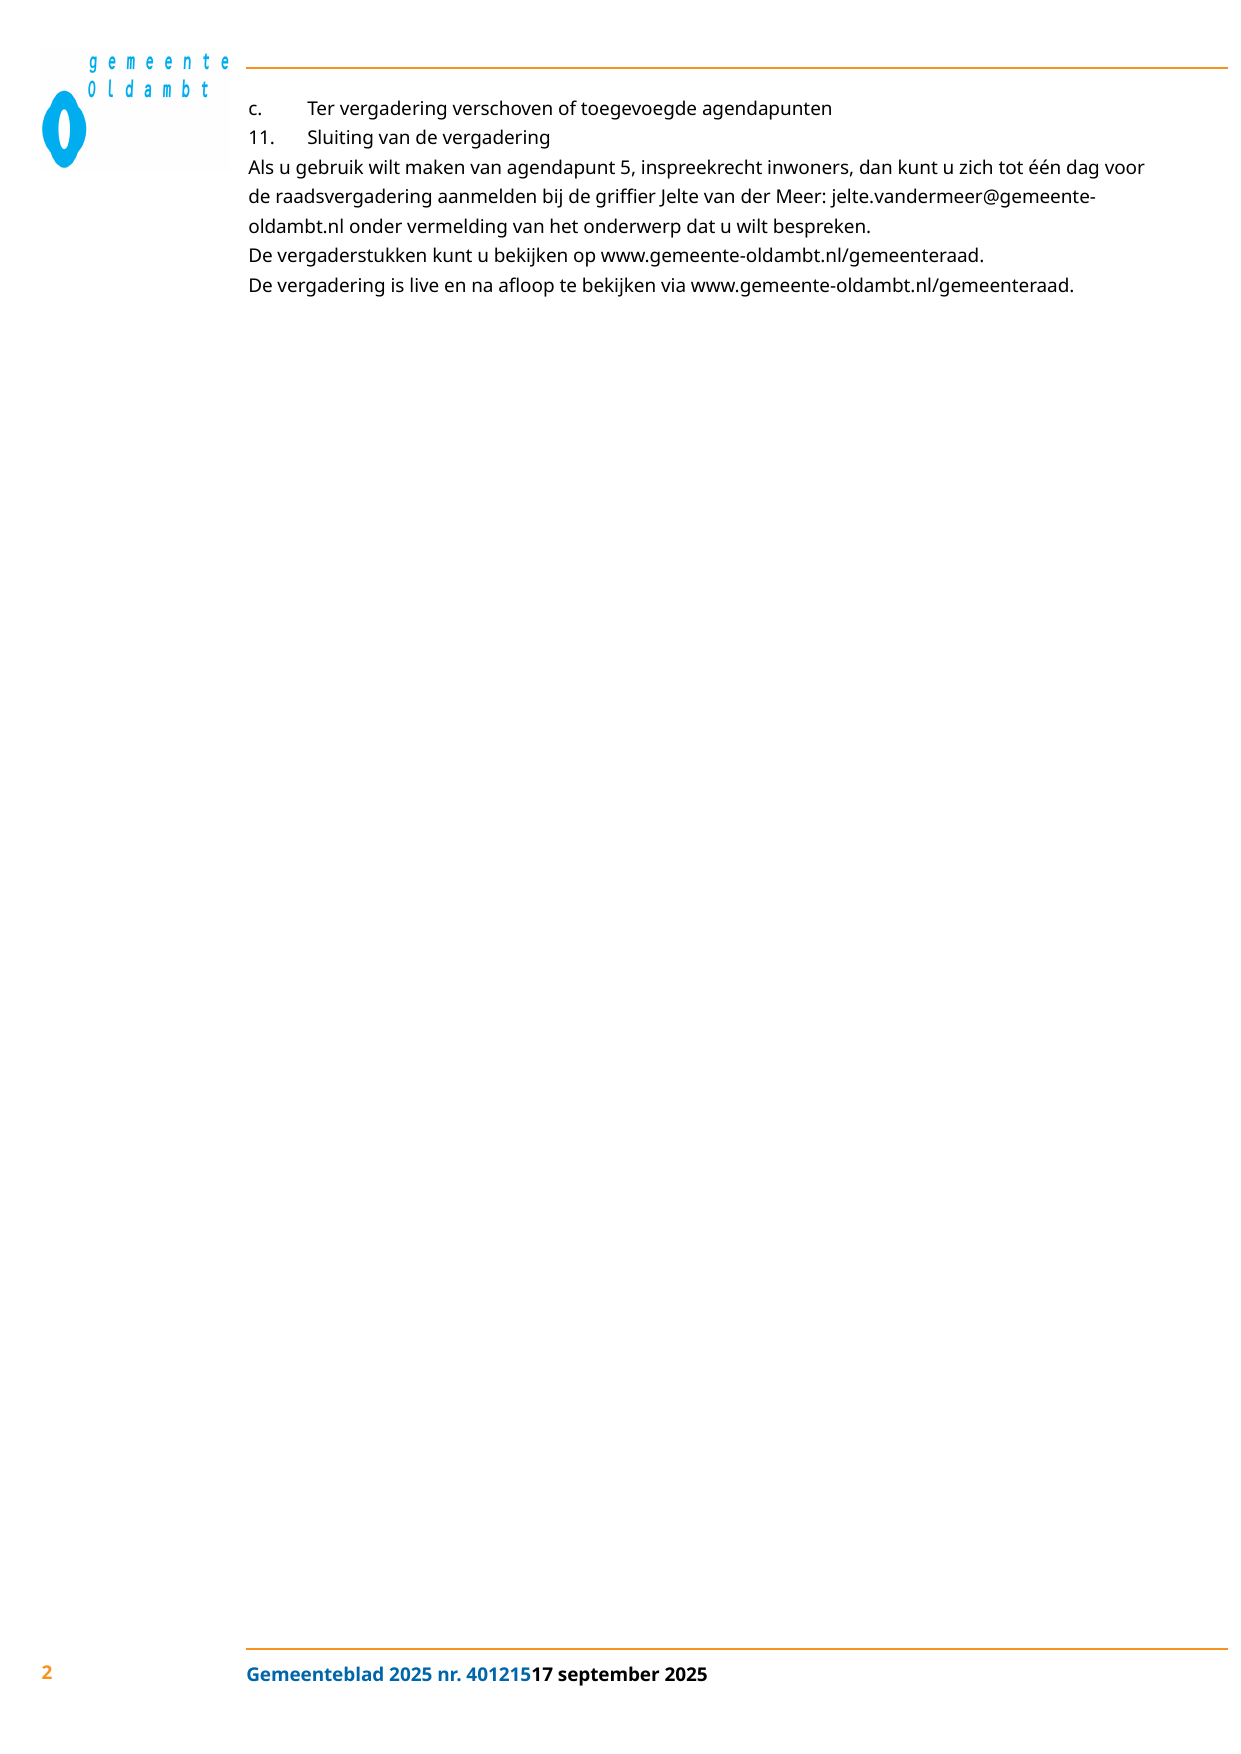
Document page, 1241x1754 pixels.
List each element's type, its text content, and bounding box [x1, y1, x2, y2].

picture [41, 47, 231, 172]
list Ter vergadering verschoven of toegevoegde agendapunten [248, 95, 1152, 121]
text De vergaderstukken kunt u bekijken op www.gemeente-oldambt.nl/gemeenteraad. [248, 243, 1152, 268]
text Als u gebruik wilt maken van agendapunt 5, inspreekrecht inwoners, dan kunt u zich tot één dag voor de raadsvergadering aanmelden bij de griffier Jelte van der Meer: jelte.vandermeer@gemeente-oldambt.nl onder vermelding van het onderwerp dat u wilt bespreken. [248, 154, 1152, 239]
text De vergadering is live en na afloop te bekijken via www.gemeente-oldambt.nl/gemeenteraad. [248, 272, 1152, 298]
list Sluiting van de vergadering [248, 124, 1152, 150]
